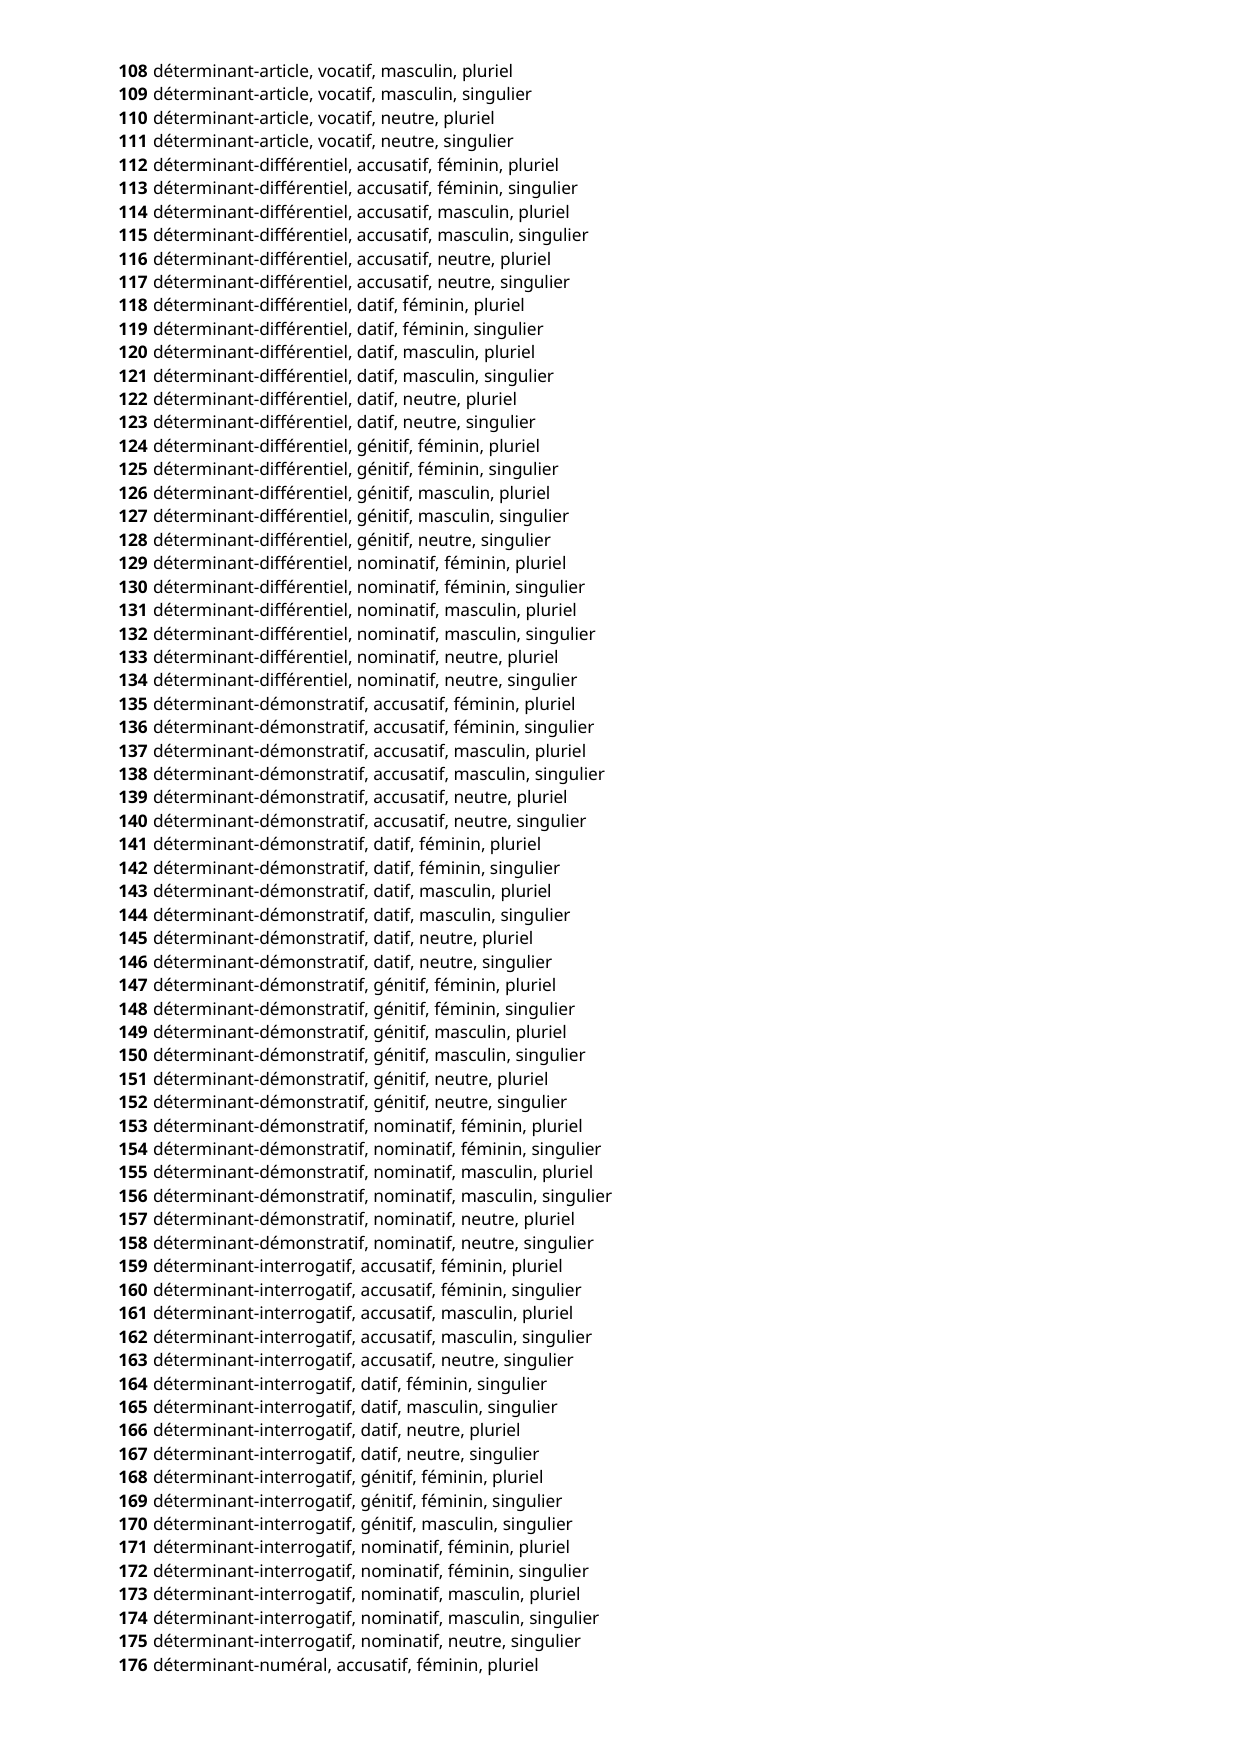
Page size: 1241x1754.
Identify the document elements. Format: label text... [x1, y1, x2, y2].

table_cell déterminant-interrogatif, accusatif, féminin, pluriel [153, 1254, 1240, 1278]
table_cell 138 [118, 762, 153, 786]
table_cell 144 [118, 903, 153, 926]
table_cell 137 [118, 739, 153, 762]
table_cell déterminant-différentiel, accusatif, masculin, singulier [153, 223, 1240, 247]
table_cell déterminant-démonstratif, datif, neutre, singulier [153, 950, 1240, 973]
table_cell 141 [118, 833, 153, 856]
table_cell déterminant-article, vocatif, masculin, singulier [153, 83, 1240, 106]
table_cell 162 [118, 1325, 153, 1348]
table_cell 140 [118, 809, 153, 832]
table_cell déterminant-démonstratif, nominatif, masculin, singulier [153, 1184, 1240, 1207]
table_cell déterminant-article, vocatif, neutre, pluriel [153, 106, 1240, 129]
table_cell 147 [118, 973, 153, 997]
table_cell 122 [118, 387, 153, 411]
table_cell 145 [118, 926, 153, 950]
table_cell 164 [118, 1372, 153, 1395]
table_cell déterminant-interrogatif, accusatif, masculin, singulier [153, 1325, 1240, 1348]
table_cell 167 [118, 1442, 153, 1465]
table_cell 123 [118, 411, 153, 434]
table_cell déterminant-démonstratif, datif, féminin, singulier [153, 856, 1240, 879]
table_cell déterminant-démonstratif, accusatif, masculin, pluriel [153, 739, 1240, 762]
table_cell 109 [118, 83, 153, 106]
table_cell déterminant-interrogatif, génitif, masculin, singulier [153, 1512, 1240, 1536]
table_cell 130 [118, 575, 153, 598]
table_cell 112 [118, 153, 153, 176]
table_cell 125 [118, 458, 153, 481]
table_cell déterminant-différentiel, accusatif, féminin, singulier [153, 176, 1240, 200]
table_cell déterminant-différentiel, datif, féminin, singulier [153, 317, 1240, 340]
table_cell déterminant-démonstratif, nominatif, féminin, pluriel [153, 1114, 1240, 1137]
table_cell 117 [118, 270, 153, 293]
table_cell 118 [118, 294, 153, 317]
table_cell 171 [118, 1536, 153, 1559]
table_cell déterminant-démonstratif, accusatif, féminin, singulier [153, 715, 1240, 739]
table_cell 149 [118, 1020, 153, 1043]
table_cell déterminant-interrogatif, nominatif, masculin, pluriel [153, 1583, 1240, 1606]
table_cell déterminant-différentiel, datif, masculin, pluriel [153, 340, 1240, 364]
table_cell déterminant-différentiel, nominatif, neutre, singulier [153, 669, 1240, 692]
table_cell 166 [118, 1419, 153, 1442]
table_cell déterminant-démonstratif, nominatif, neutre, pluriel [153, 1208, 1240, 1231]
table_cell 175 [118, 1629, 153, 1653]
table_cell 131 [118, 598, 153, 622]
table_cell déterminant-différentiel, nominatif, neutre, pluriel [153, 645, 1240, 668]
table_cell déterminant-démonstratif, accusatif, neutre, pluriel [153, 786, 1240, 809]
table_cell 133 [118, 645, 153, 668]
table_cell déterminant-démonstratif, génitif, féminin, pluriel [153, 973, 1240, 997]
table_cell déterminant-démonstratif, accusatif, neutre, singulier [153, 809, 1240, 832]
table_cell 160 [118, 1278, 153, 1301]
table_cell déterminant-démonstratif, génitif, féminin, singulier [153, 997, 1240, 1020]
table_cell déterminant-interrogatif, accusatif, féminin, singulier [153, 1278, 1240, 1301]
table_cell déterminant-interrogatif, génitif, féminin, pluriel [153, 1465, 1240, 1489]
table_cell 153 [118, 1114, 153, 1137]
table_cell déterminant-démonstratif, génitif, neutre, singulier [153, 1090, 1240, 1114]
table_cell 142 [118, 856, 153, 879]
table_cell 115 [118, 223, 153, 247]
table_cell déterminant-démonstratif, accusatif, masculin, singulier [153, 762, 1240, 786]
table_cell 174 [118, 1606, 153, 1629]
table_cell 165 [118, 1395, 153, 1418]
table_cell 146 [118, 950, 153, 973]
table_cell 173 [118, 1583, 153, 1606]
table_cell 135 [118, 692, 153, 715]
table_cell 139 [118, 786, 153, 809]
table_cell déterminant-différentiel, génitif, féminin, pluriel [153, 434, 1240, 457]
table_cell 168 [118, 1465, 153, 1489]
table_cell déterminant-démonstratif, datif, neutre, pluriel [153, 926, 1240, 950]
table_cell 113 [118, 176, 153, 200]
table_cell 120 [118, 340, 153, 364]
table_cell 150 [118, 1044, 153, 1067]
table_cell 163 [118, 1348, 153, 1372]
table_cell 172 [118, 1559, 153, 1582]
table_cell déterminant-interrogatif, nominatif, masculin, singulier [153, 1606, 1240, 1629]
table_cell 116 [118, 247, 153, 270]
table_cell 176 [118, 1653, 153, 1676]
table_cell déterminant-démonstratif, génitif, masculin, singulier [153, 1044, 1240, 1067]
table_cell 170 [118, 1512, 153, 1536]
table_cell déterminant-démonstratif, génitif, neutre, pluriel [153, 1067, 1240, 1090]
table_cell 136 [118, 715, 153, 739]
table_cell 169 [118, 1489, 153, 1512]
table_cell 121 [118, 364, 153, 387]
table_cell déterminant-interrogatif, accusatif, masculin, pluriel [153, 1301, 1240, 1325]
table_cell déterminant-démonstratif, nominatif, féminin, singulier [153, 1137, 1240, 1161]
table_cell déterminant-interrogatif, nominatif, féminin, singulier [153, 1559, 1240, 1582]
table_cell 154 [118, 1137, 153, 1161]
table_cell déterminant-différentiel, accusatif, masculin, pluriel [153, 200, 1240, 223]
table_cell 124 [118, 434, 153, 457]
table_cell 156 [118, 1184, 153, 1207]
table_cell déterminant-différentiel, génitif, masculin, pluriel [153, 481, 1240, 504]
table_cell déterminant-différentiel, datif, féminin, pluriel [153, 294, 1240, 317]
table_cell déterminant-interrogatif, génitif, féminin, singulier [153, 1489, 1240, 1512]
table_cell déterminant-démonstratif, nominatif, neutre, singulier [153, 1231, 1240, 1254]
table_cell déterminant-différentiel, accusatif, neutre, pluriel [153, 247, 1240, 270]
table_cell déterminant-numéral, accusatif, féminin, pluriel [153, 1653, 1240, 1676]
table_cell déterminant-article, vocatif, neutre, singulier [153, 129, 1240, 153]
table_cell 126 [118, 481, 153, 504]
table_cell 108 [118, 59, 153, 82]
table_cell déterminant-démonstratif, datif, masculin, pluriel [153, 879, 1240, 903]
table_cell 158 [118, 1231, 153, 1254]
table_cell déterminant-interrogatif, nominatif, neutre, singulier [153, 1629, 1240, 1653]
table_cell 114 [118, 200, 153, 223]
table_cell déterminant-démonstratif, datif, masculin, singulier [153, 903, 1240, 926]
table_cell 143 [118, 879, 153, 903]
table_cell 155 [118, 1161, 153, 1184]
table_cell déterminant-différentiel, nominatif, masculin, singulier [153, 622, 1240, 645]
table_cell 134 [118, 669, 153, 692]
table_cell déterminant-différentiel, nominatif, féminin, pluriel [153, 551, 1240, 575]
table_cell 148 [118, 997, 153, 1020]
table_cell déterminant-différentiel, accusatif, féminin, pluriel [153, 153, 1240, 176]
table_cell déterminant-différentiel, datif, neutre, pluriel [153, 387, 1240, 411]
table_cell 127 [118, 504, 153, 528]
table_cell déterminant-différentiel, génitif, féminin, singulier [153, 458, 1240, 481]
table_cell déterminant-différentiel, accusatif, neutre, singulier [153, 270, 1240, 293]
table_cell 157 [118, 1208, 153, 1231]
table_cell déterminant-différentiel, génitif, masculin, singulier [153, 504, 1240, 528]
table_cell déterminant-différentiel, génitif, neutre, singulier [153, 528, 1240, 551]
table_cell déterminant-démonstratif, datif, féminin, pluriel [153, 833, 1240, 856]
table_cell déterminant-démonstratif, génitif, masculin, pluriel [153, 1020, 1240, 1043]
table_cell 152 [118, 1090, 153, 1114]
table_cell 111 [118, 129, 153, 153]
table_cell 119 [118, 317, 153, 340]
table_cell déterminant-interrogatif, datif, neutre, pluriel [153, 1419, 1240, 1442]
table_cell déterminant-démonstratif, nominatif, masculin, pluriel [153, 1161, 1240, 1184]
table_cell 128 [118, 528, 153, 551]
table_cell déterminant-interrogatif, datif, masculin, singulier [153, 1395, 1240, 1418]
table_cell déterminant-interrogatif, nominatif, féminin, pluriel [153, 1536, 1240, 1559]
table_cell déterminant-différentiel, datif, masculin, singulier [153, 364, 1240, 387]
table_cell déterminant-interrogatif, datif, neutre, singulier [153, 1442, 1240, 1465]
table_cell déterminant-interrogatif, accusatif, neutre, singulier [153, 1348, 1240, 1372]
table_cell déterminant-différentiel, nominatif, féminin, singulier [153, 575, 1240, 598]
table_cell 129 [118, 551, 153, 575]
table_cell 110 [118, 106, 153, 129]
table_cell 132 [118, 622, 153, 645]
table_cell déterminant-interrogatif, datif, féminin, singulier [153, 1372, 1240, 1395]
table_cell déterminant-différentiel, datif, neutre, singulier [153, 411, 1240, 434]
table_cell déterminant-différentiel, nominatif, masculin, pluriel [153, 598, 1240, 622]
table_cell déterminant-article, vocatif, masculin, pluriel [153, 59, 1240, 82]
table_cell 161 [118, 1301, 153, 1325]
table_cell 151 [118, 1067, 153, 1090]
table_cell déterminant-démonstratif, accusatif, féminin, pluriel [153, 692, 1240, 715]
table_cell 159 [118, 1254, 153, 1278]
